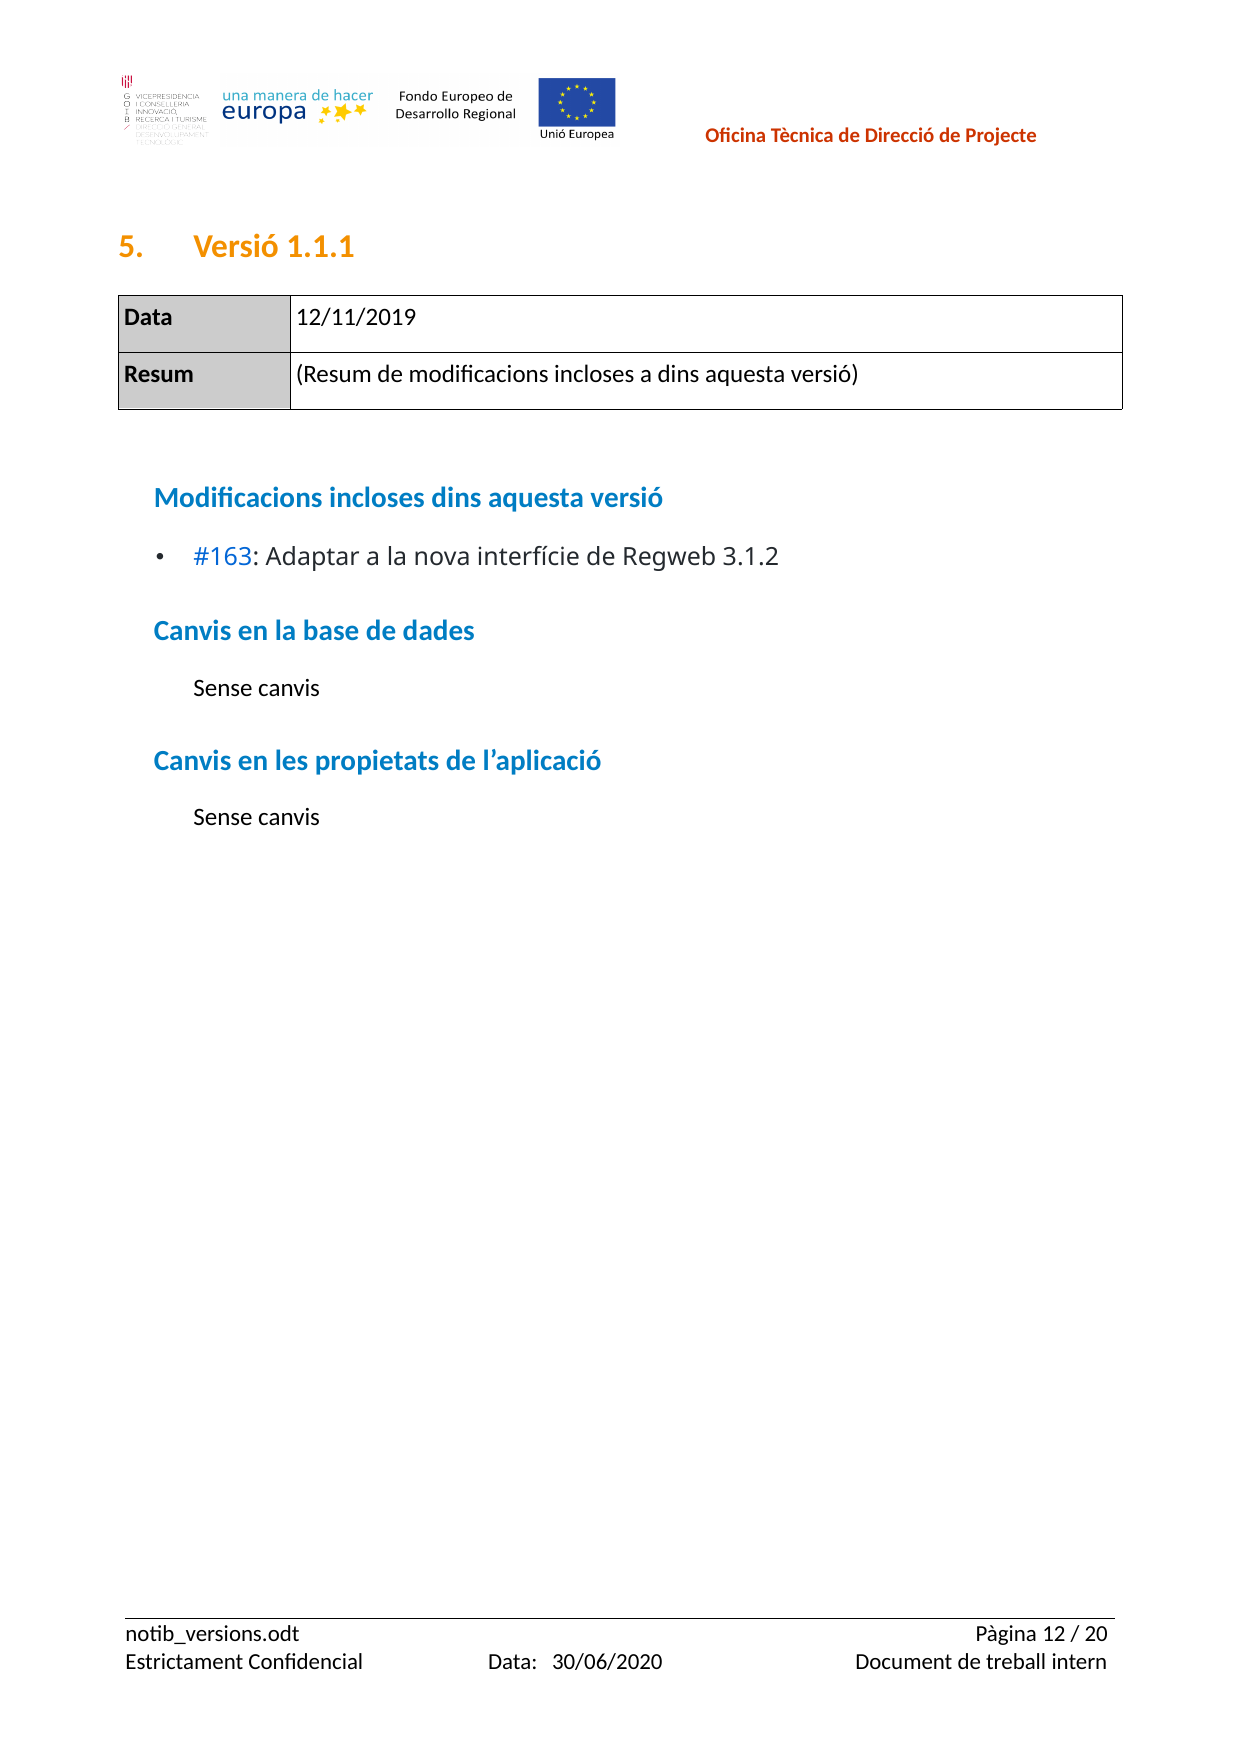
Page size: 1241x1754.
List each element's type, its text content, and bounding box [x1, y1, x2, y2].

picture [219, 73, 621, 147]
list Sense canvis [156, 801, 1122, 832]
list Sense canvis [156, 672, 1122, 702]
list #163: Adaptar a la nova interfície de Regweb 3.1.2 [156, 538, 1122, 572]
table_header 12/11/2019 [291, 296, 1122, 352]
subtitle Canvis en les propietats de l’aplicació [153, 742, 1122, 778]
subtitle Versió 1.1.1 [118, 225, 1122, 266]
table_header Data [119, 296, 290, 352]
table_cell Resum [119, 353, 290, 408]
subtitle Modificacions incloses dins aquesta versió [153, 479, 1122, 514]
picture [118, 73, 213, 147]
subtitle Canvis en la base de dades [153, 612, 1122, 648]
table_cell (Resum de modificacions incloses a dins aquesta versió) [291, 353, 1122, 408]
